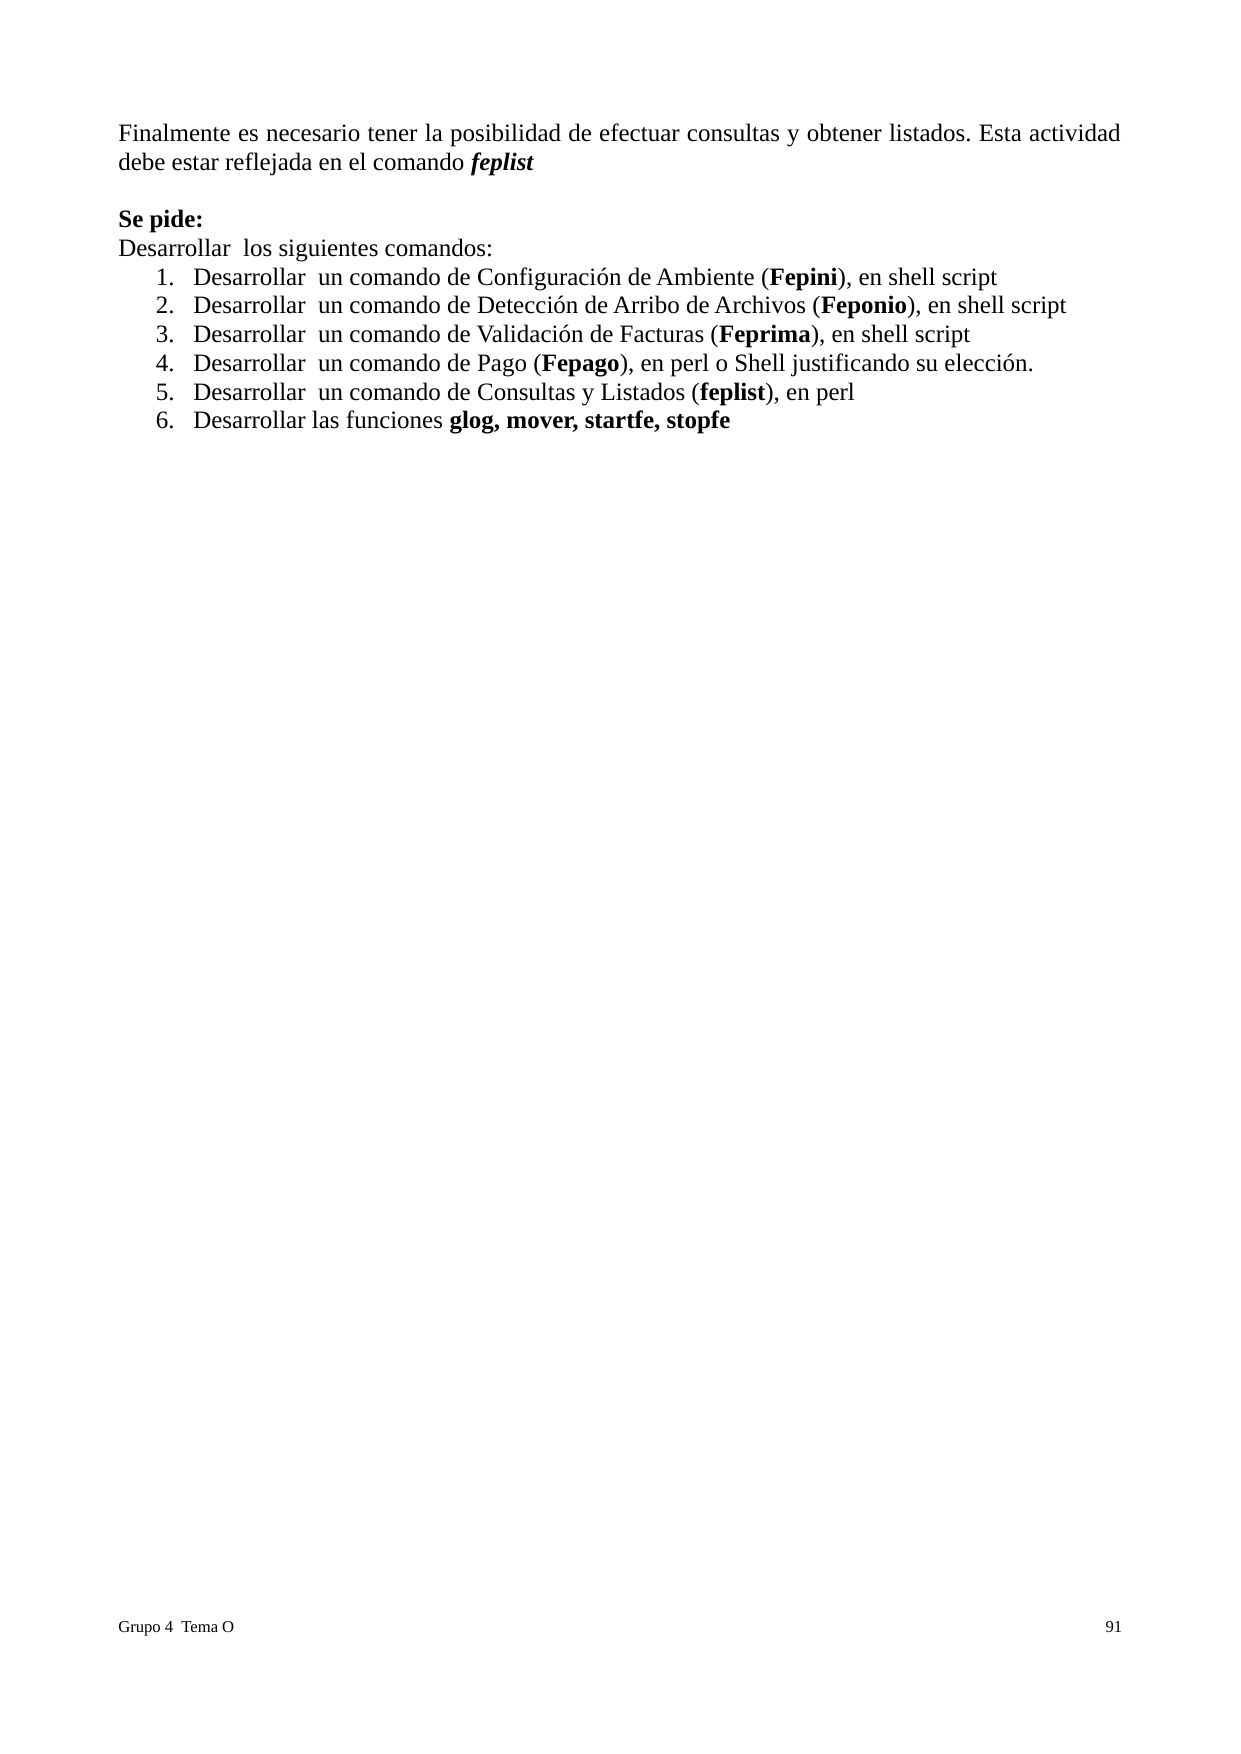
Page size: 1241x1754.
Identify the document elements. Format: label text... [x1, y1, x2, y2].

list Desarrollar un comando de Detección de Arribo de Archivos (Feponio), en shell script [156, 291, 1122, 319]
text Se pide: [118, 204, 1122, 233]
list Desarrollar un comando de Validación de Facturas (Feprima), en shell script [156, 319, 1122, 348]
list Desarrollar un comando de Consultas y Listados (feplist), en perl [156, 377, 1122, 406]
text Finalmente es necesario tener la posibilidad de efectuar consultas y obtener listados. Esta actividad debe estar reflejada en el comando feplist [118, 118, 1122, 176]
list Desarrollar un comando de Configuración de Ambiente (Fepini), en shell script [156, 262, 1122, 291]
text Desarrollar los siguientes comandos: [118, 233, 1122, 262]
list Desarrollar un comando de Pago (Fepago), en perl o Shell justificando su elección. [156, 348, 1122, 377]
list Desarrollar las funciones glog, mover, startfe, stopfe [156, 406, 1122, 434]
